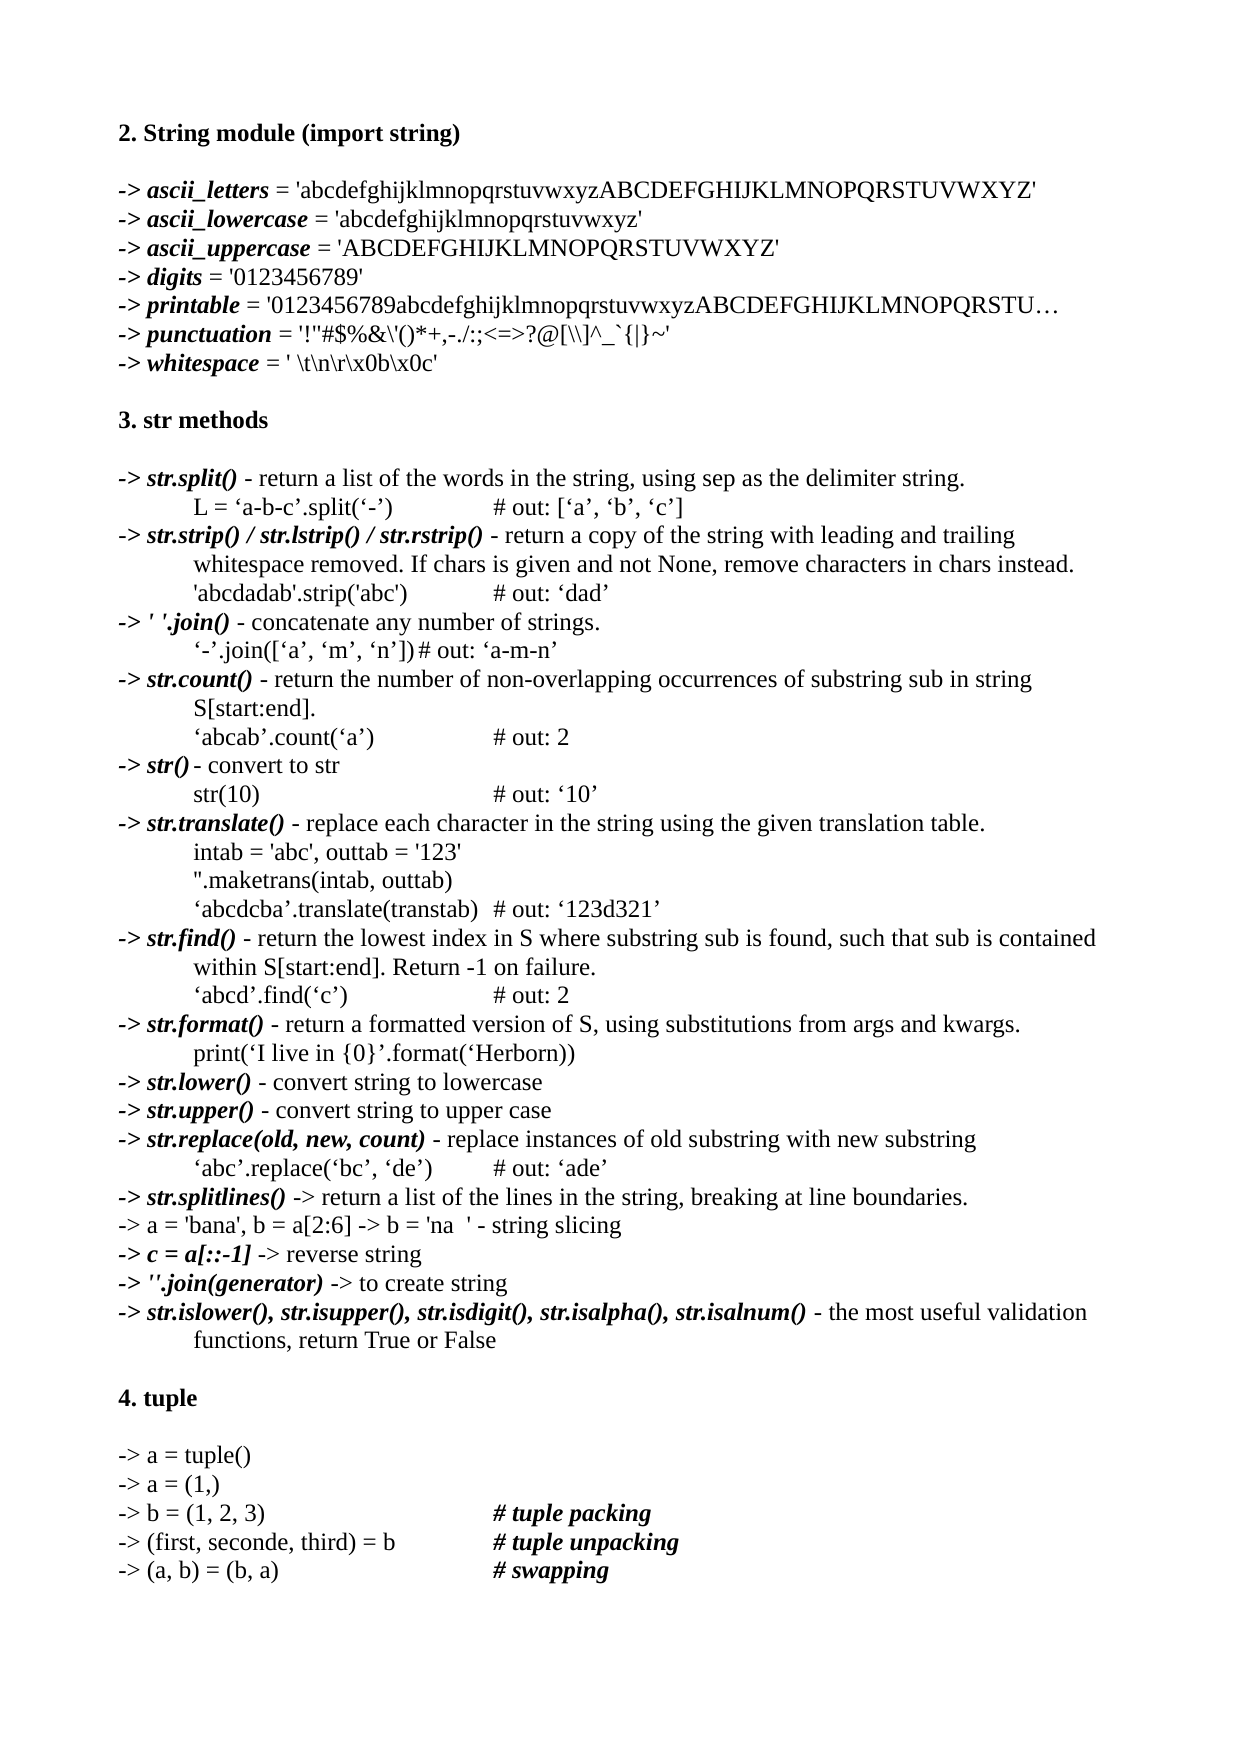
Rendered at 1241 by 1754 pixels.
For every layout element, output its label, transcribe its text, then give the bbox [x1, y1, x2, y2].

text -> str.format() - return a formatted version of S, using substitutions from args and kwargs. [118, 1009, 1122, 1038]
text -> digits = '0123456789' [118, 262, 1122, 291]
text -> str.islower(), str.isupper(), str.isdigit(), str.isalpha(), str.isalnum() - the most useful validation functions, return True or False [118, 1297, 1122, 1354]
text 2. String module (import string) [118, 118, 1122, 147]
text -> whitespace = ' \t\n\r\x0b\x0c' [118, 348, 1122, 377]
text -> str.upper() - convert string to upper case [118, 1096, 1122, 1124]
text -> str.split() - return a list of the words in the string, using sep as the delimiter string. [118, 463, 1122, 492]
text L = ‘a-b-c’.split(‘-’) # out: [‘a’, ‘b’, ‘c’] [118, 492, 1122, 521]
text ‘abcd’.find(‘c’) # out: 2 [118, 981, 1122, 1009]
text -> b = (1, 2, 3) # tuple packing [118, 1498, 1122, 1527]
text 3. str methods [118, 406, 1122, 434]
text -> ascii_uppercase = 'ABCDEFGHIJKLMNOPQRSTUVWXYZ' [118, 233, 1122, 262]
text -> punctuation = '!"#$%&\'()*+,-./:;<=>?@[\\]^_`{|}~' [118, 319, 1122, 348]
text -> str.lower() - convert string to lowercase [118, 1067, 1122, 1096]
text -> ''.join(generator) -> to create string [118, 1268, 1122, 1297]
text -> str.splitlines() -> return a list of the lines in the string, breaking at line boundaries. [118, 1182, 1122, 1211]
text -> ascii_letters = 'abcdefghijklmnopqrstuvwxyzABCDEFGHIJKLMNOPQRSTUVWXYZ' [118, 176, 1122, 204]
text -> str.replace(old, new, count) - replace instances of old substring with new substring [118, 1124, 1122, 1153]
text -> (first, seconde, third) = b # tuple unpacking [118, 1527, 1122, 1556]
text -> str() - convert to str [118, 751, 1122, 779]
text -> (a, b) = (b, a) # swapping [118, 1556, 1122, 1584]
text 4. tuple [118, 1383, 1122, 1412]
text print(‘I live in {0}’.format(‘Herborn)) [118, 1038, 1122, 1067]
text -> a = tuple() [118, 1441, 1122, 1469]
text -> c = a[::-1] -> reverse string [118, 1239, 1122, 1268]
text ‘abcdcba’.translate(transtab) # out: ‘123d321’ [118, 894, 1122, 923]
text -> a = (1,) [118, 1469, 1122, 1498]
text ‘abcab’.count(‘a’) # out: 2 [118, 722, 1122, 751]
text -> ascii_lowercase = 'abcdefghijklmnopqrstuvwxyz' [118, 204, 1122, 233]
text -> str.count() - return the number of non-overlapping occurrences of substring sub in string S[start:end]. [118, 664, 1122, 722]
text -> ' '.join() - concatenate any number of strings. [118, 607, 1122, 636]
text -> str.translate() - replace each character in the string using the given translation table. [118, 808, 1122, 837]
text str(10) # out: ‘10’ [118, 779, 1122, 808]
text -> str.find() - return the lowest index in S where substring sub is found, such that sub is contained within S[start:end]. Return -1 on failure. [118, 923, 1122, 981]
text 'abcdadab'.strip('abc') # out: ‘dad’ [118, 578, 1122, 607]
text ''.maketrans(intab, outtab) [118, 866, 1122, 894]
text ‘-’.join([‘a’, ‘m’, ‘n’]) # out: ‘a-m-n’ [118, 636, 1122, 664]
text -> str.strip() / str.lstrip() / str.rstrip() - return a copy of the string with leading and trailing whitespace removed. If chars is given and not None, remove characters in chars instead. [118, 521, 1122, 578]
text ‘abc’.replace(‘bc’, ‘de’) # out: ‘ade’ [118, 1153, 1122, 1182]
text intab = 'abc', outtab = '123' [118, 837, 1122, 866]
text -> printable = '0123456789abcdefghijklmnopqrstuvwxyzABCDEFGHIJKLMNOPQRSTU… [118, 291, 1122, 319]
text -> a = 'bana', b = a[2:6] -> b = 'na ' - string slicing [118, 1211, 1122, 1239]
